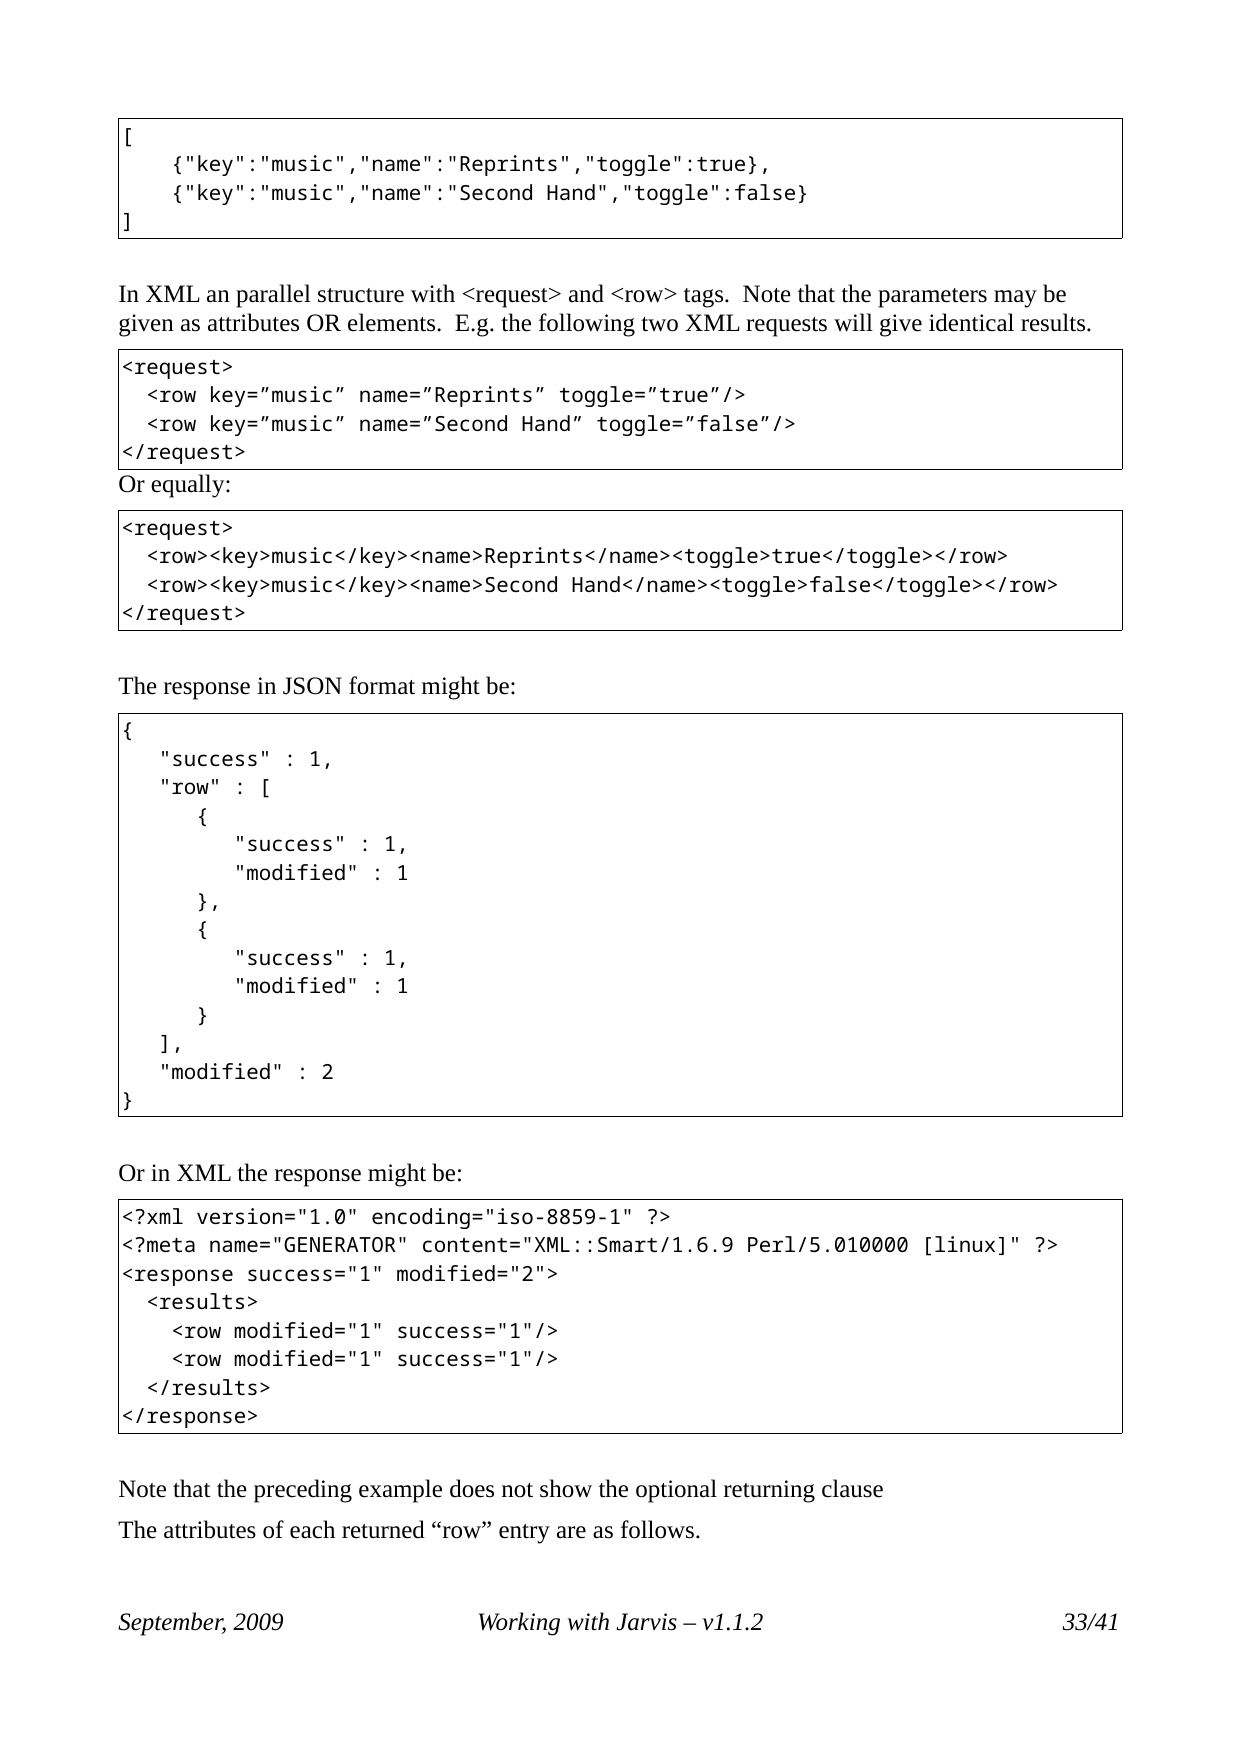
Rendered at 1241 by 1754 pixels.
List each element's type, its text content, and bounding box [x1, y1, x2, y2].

text "success" : 1, [119, 741, 1122, 769]
text { [119, 798, 1122, 826]
text </results> [119, 1370, 1122, 1398]
text { [119, 912, 1122, 940]
text "success" : 1, [119, 940, 1122, 968]
text <row modified="1" success="1"/> [119, 1341, 1122, 1370]
text In XML an parallel structure with <request> and <row> tags. Note that the parameters may be given as attributes OR elements. E.g. the following two XML requests will give identical results. [118, 279, 1122, 337]
text <?xml version="1.0" encoding="iso-8859-1" ?> [119, 1200, 1122, 1228]
text <request> [119, 350, 1122, 378]
text ] [119, 203, 1122, 238]
text </request> [119, 596, 1122, 630]
text [ [119, 119, 1122, 147]
text <row key=”music” name=”Reprints” toggle=”true”/> [119, 378, 1122, 406]
text The attributes of each returned “row” entry are as follows. [118, 1515, 1122, 1544]
text } [119, 997, 1122, 1025]
text }, [119, 883, 1122, 912]
text {"key":"music","name":"Reprints","toggle":true}, [119, 147, 1122, 175]
text <row modified="1" success="1"/> [119, 1313, 1122, 1341]
text "modified" : 1 [119, 968, 1122, 997]
text "success" : 1, [119, 826, 1122, 855]
text <?meta name="GENERATOR" content="XML::Smart/1.6.9 Perl/5.010000 [linux]" ?> [119, 1228, 1122, 1256]
text </response> [119, 1398, 1122, 1433]
text "row" : [ [119, 769, 1122, 798]
text <row><key>music</key><name>Second Hand</name><toggle>false</toggle></row> [119, 567, 1122, 596]
text </request> [119, 434, 1122, 469]
text <response success="1" modified="2"> [119, 1256, 1122, 1284]
text <row><key>music</key><name>Reprints</name><toggle>true</toggle></row> [119, 539, 1122, 567]
text {"key":"music","name":"Second Hand","toggle":false} [119, 175, 1122, 203]
text "modified" : 1 [119, 855, 1122, 883]
text The response in JSON format might be: [118, 671, 1122, 700]
text <row key=”music” name=”Second Hand” toggle=”false”/> [119, 406, 1122, 434]
text { [119, 714, 1122, 741]
text Or equally: [118, 470, 1122, 498]
text } [119, 1082, 1122, 1116]
text "modified" : 2 [119, 1054, 1122, 1082]
text Or in XML the response might be: [118, 1158, 1122, 1187]
text <request> [119, 511, 1122, 539]
text ], [119, 1025, 1122, 1054]
text <results> [119, 1284, 1122, 1313]
text Note that the preceding example does not show the optional returning clause [118, 1474, 1122, 1503]
